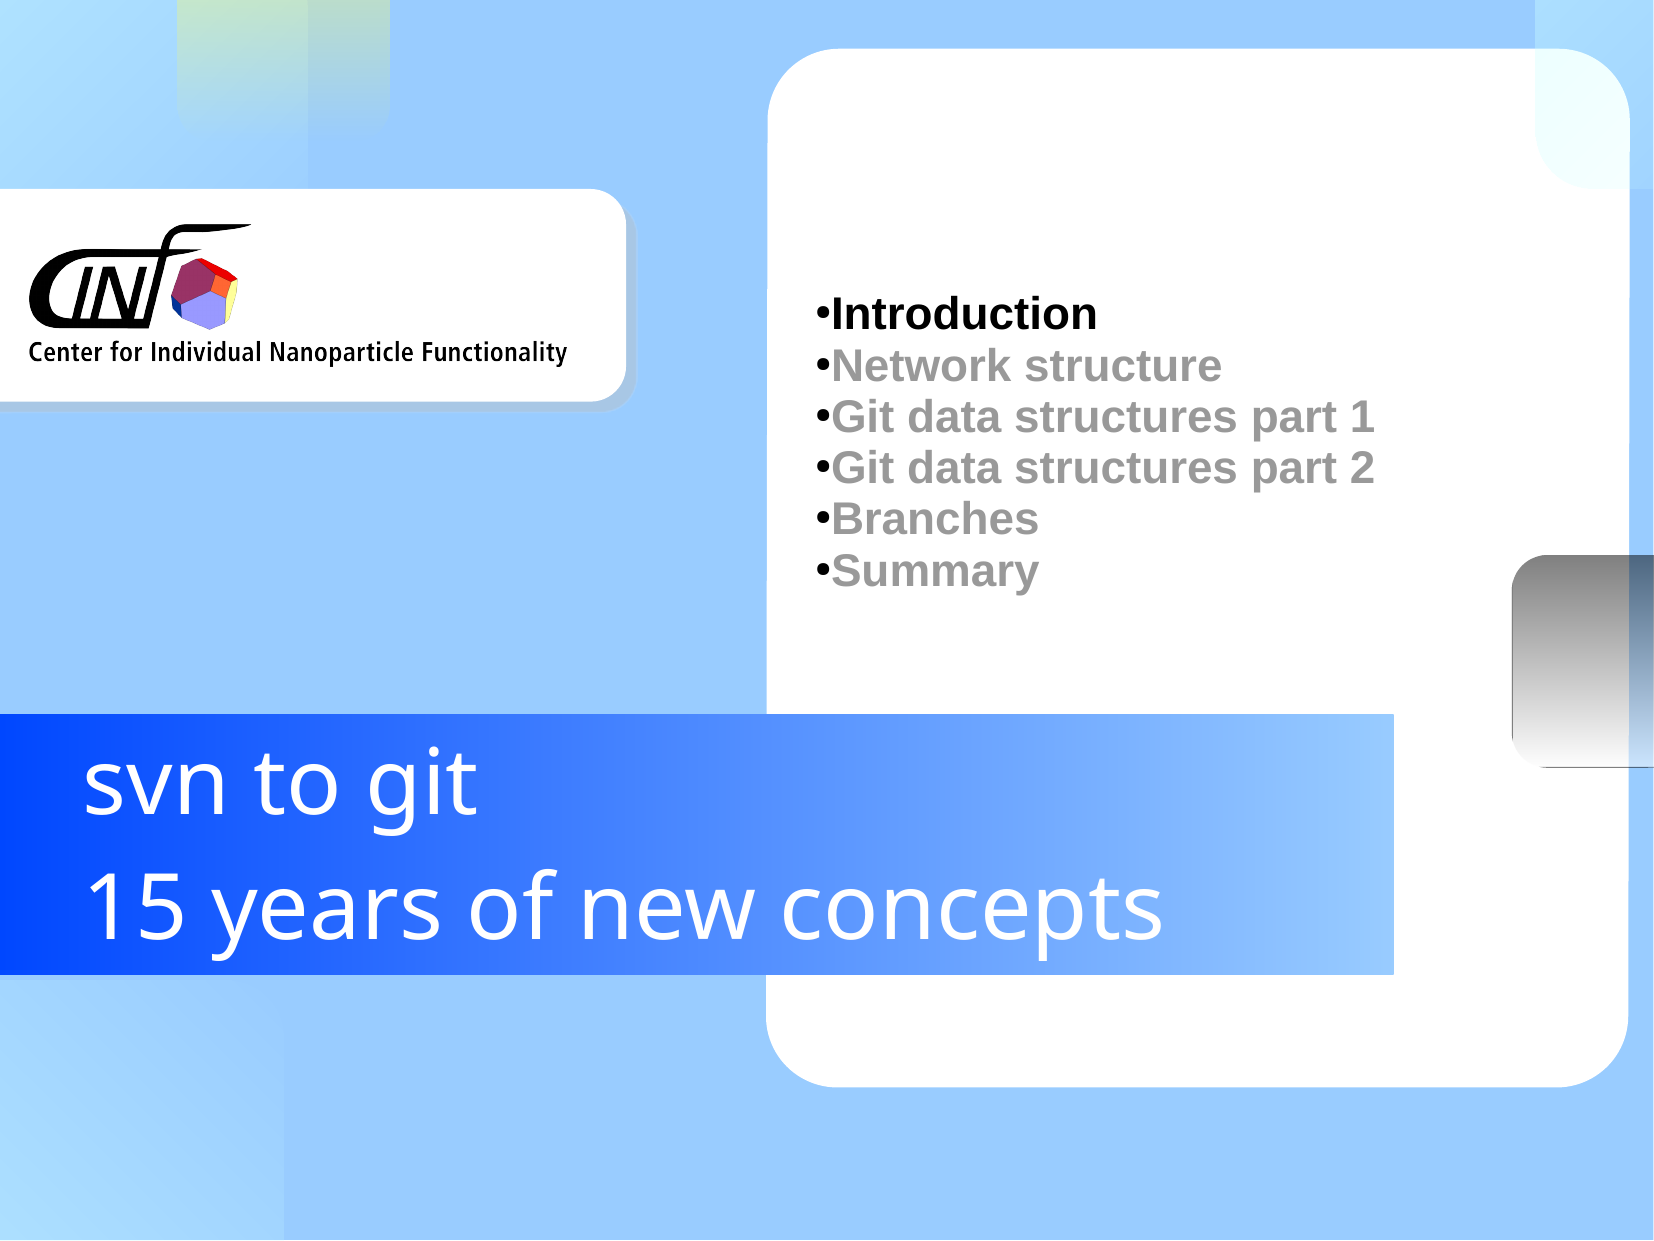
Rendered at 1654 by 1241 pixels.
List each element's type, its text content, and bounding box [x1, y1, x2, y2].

subtitle Introduction Network structure Git data structures part 1 Git data structures part 2 Branches Summary [814, 288, 1571, 596]
title svn to git 15 years of new concepts [82, 738, 1312, 946]
picture [28, 224, 567, 367]
